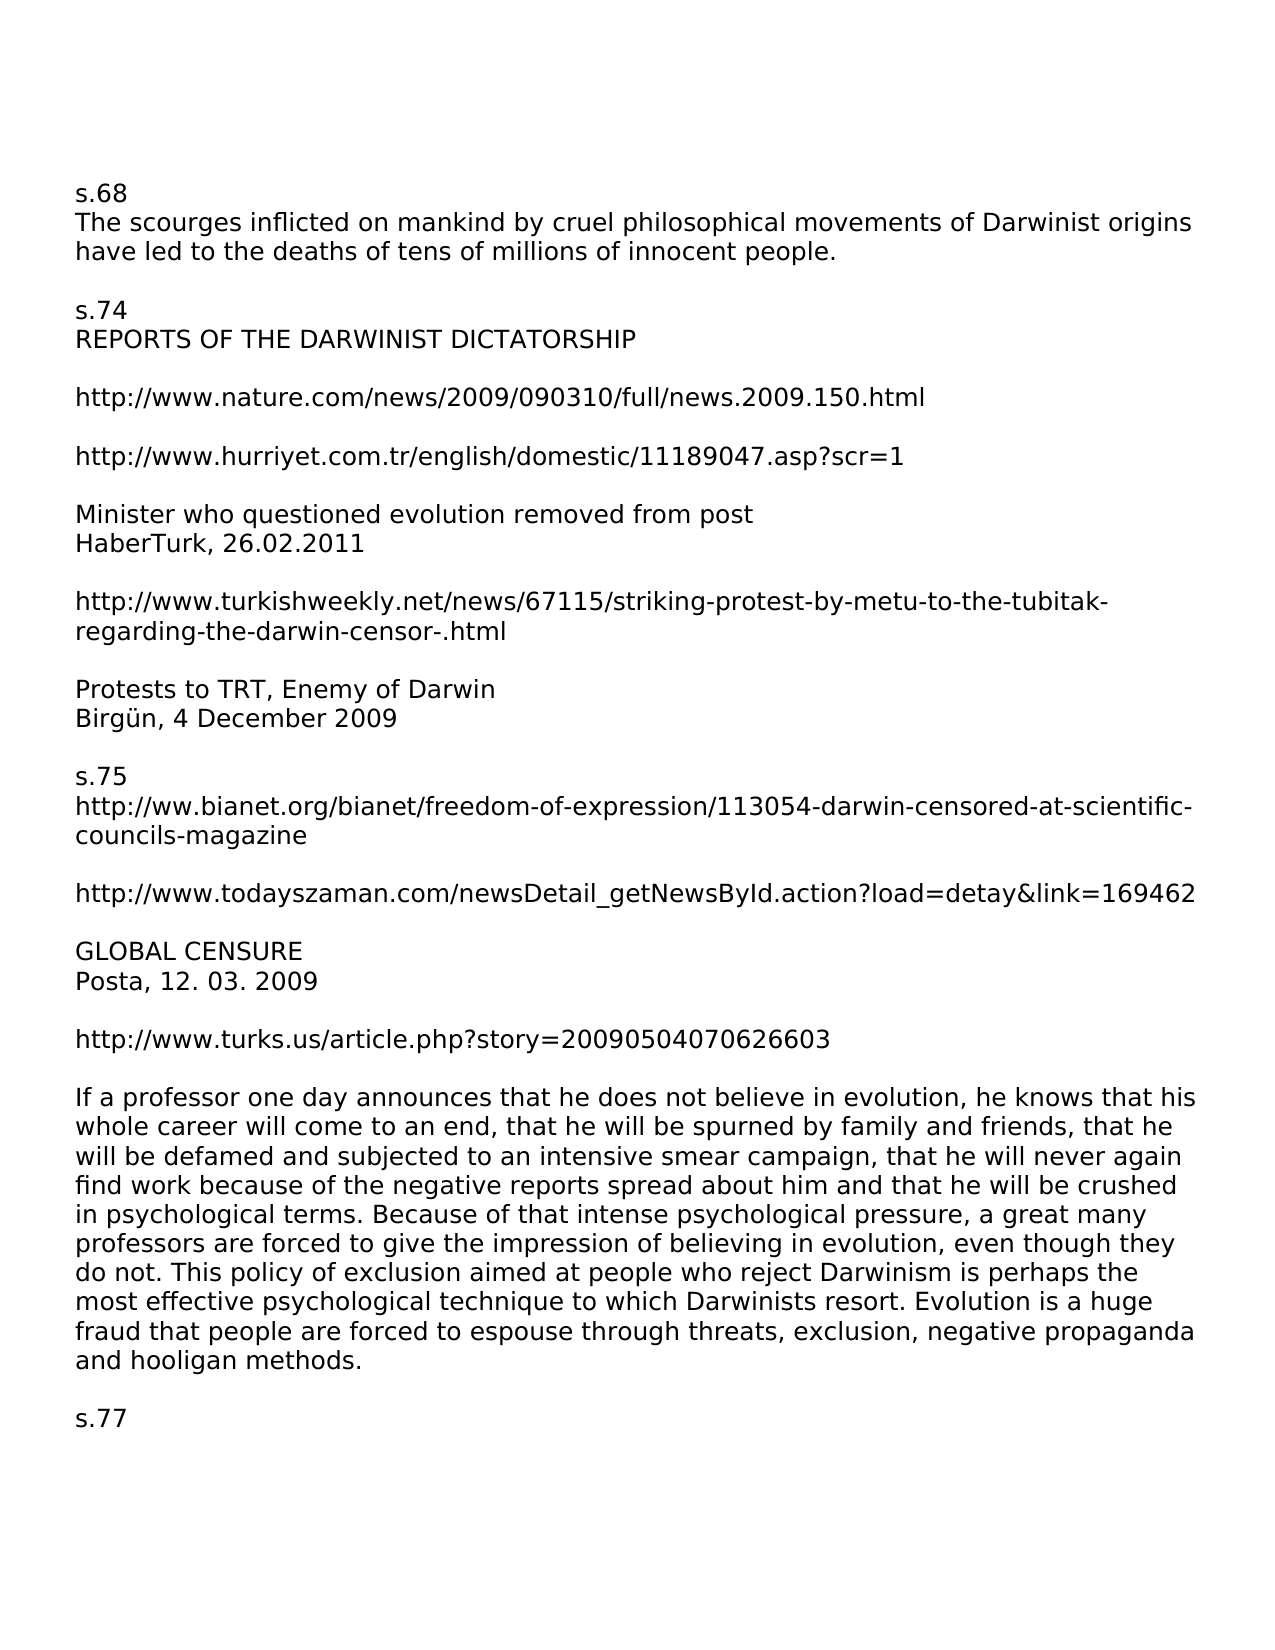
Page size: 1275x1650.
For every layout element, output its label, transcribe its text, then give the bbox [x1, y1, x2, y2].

text s.77 [75, 1404, 1200, 1433]
text http://www.nature.com/news/2009/090310/full/news.2009.150.html [75, 383, 1200, 412]
text REPORTS OF THE DARWINIST DICTATORSHIP [75, 325, 1200, 354]
text Protests to TRT, Enemy of Darwin [75, 675, 1200, 704]
text HaberTurk, 26.02.2011 [75, 529, 1200, 558]
text Birgün, 4 December 2009 [75, 704, 1200, 733]
text Posta, 12. 03. 2009 [75, 967, 1200, 996]
text If a professor one day announces that he does not believe in evolution, he knows that his whole career will come to an end, that he will be spurned by family and friends, that he will be defamed and subjected to an intensive smear campaign, that he will never again find work because of the negative reports spread about him and that he will be crushed in psychological terms. Because of that intense psychological pressure, a great many professors are forced to give the impression of believing in evolution, even though they do not. This policy of exclusion aimed at people who reject Darwinism is perhaps the most effective psychological technique to which Darwinists resort. Evolution is a huge fraud that people are forced to espouse through threats, exclusion, negative propaganda and hooligan methods. [75, 1083, 1200, 1375]
text http://ww.bianet.org/bianet/freedom-of-expression/113054-darwin-censored-at-scientific-councils-magazine [75, 792, 1200, 850]
text http://www.todayszaman.com/newsDetail_getNewsById.action?load=detay&link=169462 [75, 879, 1200, 908]
text s.74 [75, 296, 1200, 325]
text http://www.hurriyet.com.tr/english/domestic/11189047.asp?scr=1 [75, 442, 1200, 471]
text Minister who questioned evolution removed from post [75, 500, 1200, 529]
text http://www.turkishweekly.net/news/67115/striking-protest-by-metu-to-the-tubitak-regarding-the-darwin-censor-.html [75, 587, 1200, 646]
text GLOBAL CENSURE [75, 937, 1200, 967]
text The scourges inflicted on mankind by cruel philosophical movements of Darwinist origins have led to the deaths of tens of millions of innocent people. [75, 208, 1200, 267]
text s.75 [75, 762, 1200, 792]
text s.68 [75, 179, 1200, 208]
text http://www.turks.us/article.php?story=20090504070626603 [75, 1025, 1200, 1054]
